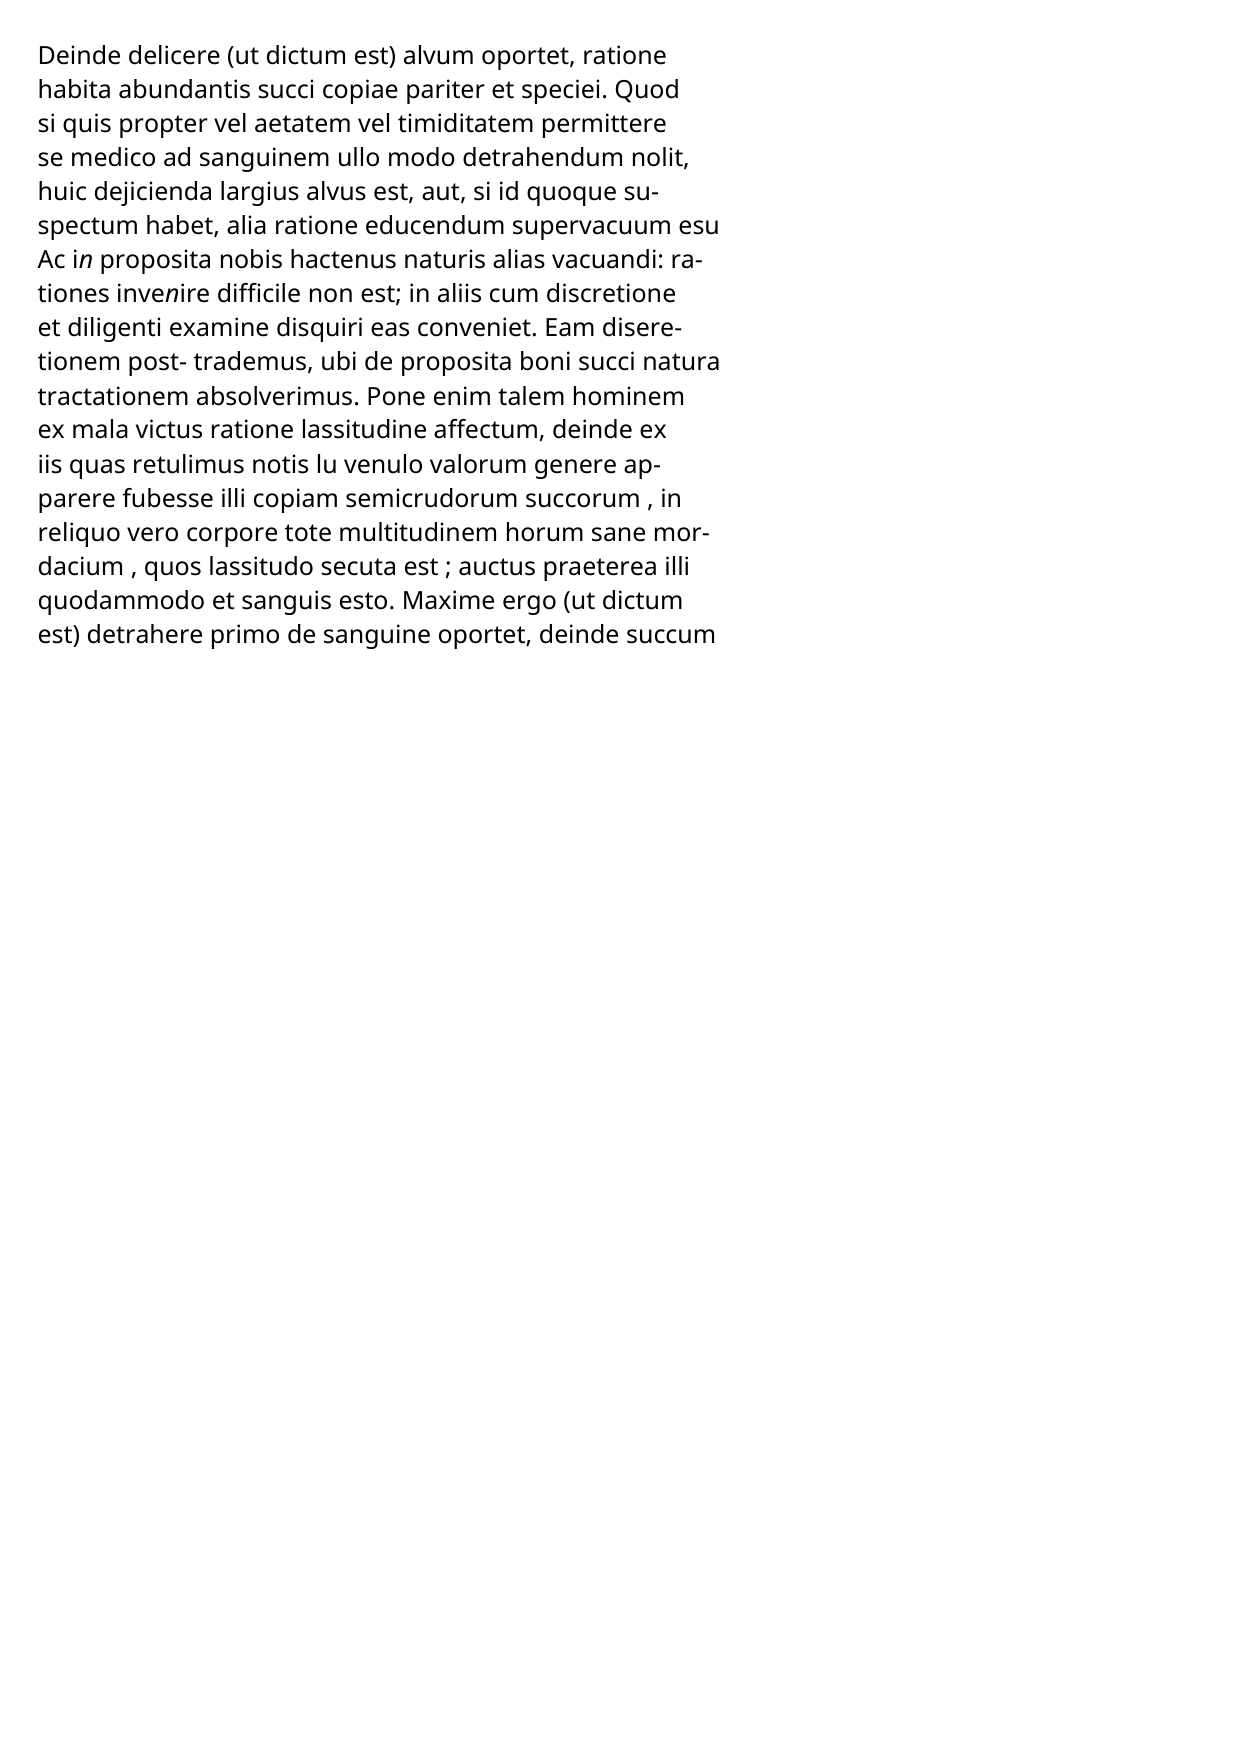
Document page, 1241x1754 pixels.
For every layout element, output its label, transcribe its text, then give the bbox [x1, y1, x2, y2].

text Deinde delicere (ut dictum est) alvum oportet, ratione habita abundantis succi copiae pariter et speciei. Quod si quis propter vel aetatem vel timiditatem permittere se medico ad sanguinem ullo modo detrahendum nolit, huic dejicienda largius alvus est, aut, si id quoque su- spectum habet, alia ratione educendum supervacuum esu Ac in proposita nobis hactenus naturis alias vacuandi: ra- tiones invenire difficile non est; in aliis cum discretione et diligenti examine disquiri eas conveniet. Eam disere- tionem post- trademus, ubi de proposita boni succi natura tractationem absolverimus. Pone enim talem hominem ex mala victus ratione lassitudine affectum, deinde ex iis quas retulimus notis lu venulo valorum genere ap- parere fubesse illi copiam semicrudorum succorum , in reliquo vero corpore tote multitudinem horum sane mor- dacium , quos lassitudo secuta est ; auctus praeterea illi quodammodo et sanguis esto. Maxime ergo (ut dictum est) detrahere primo de sanguine oportet, deinde succum [37, 37, 1203, 651]
